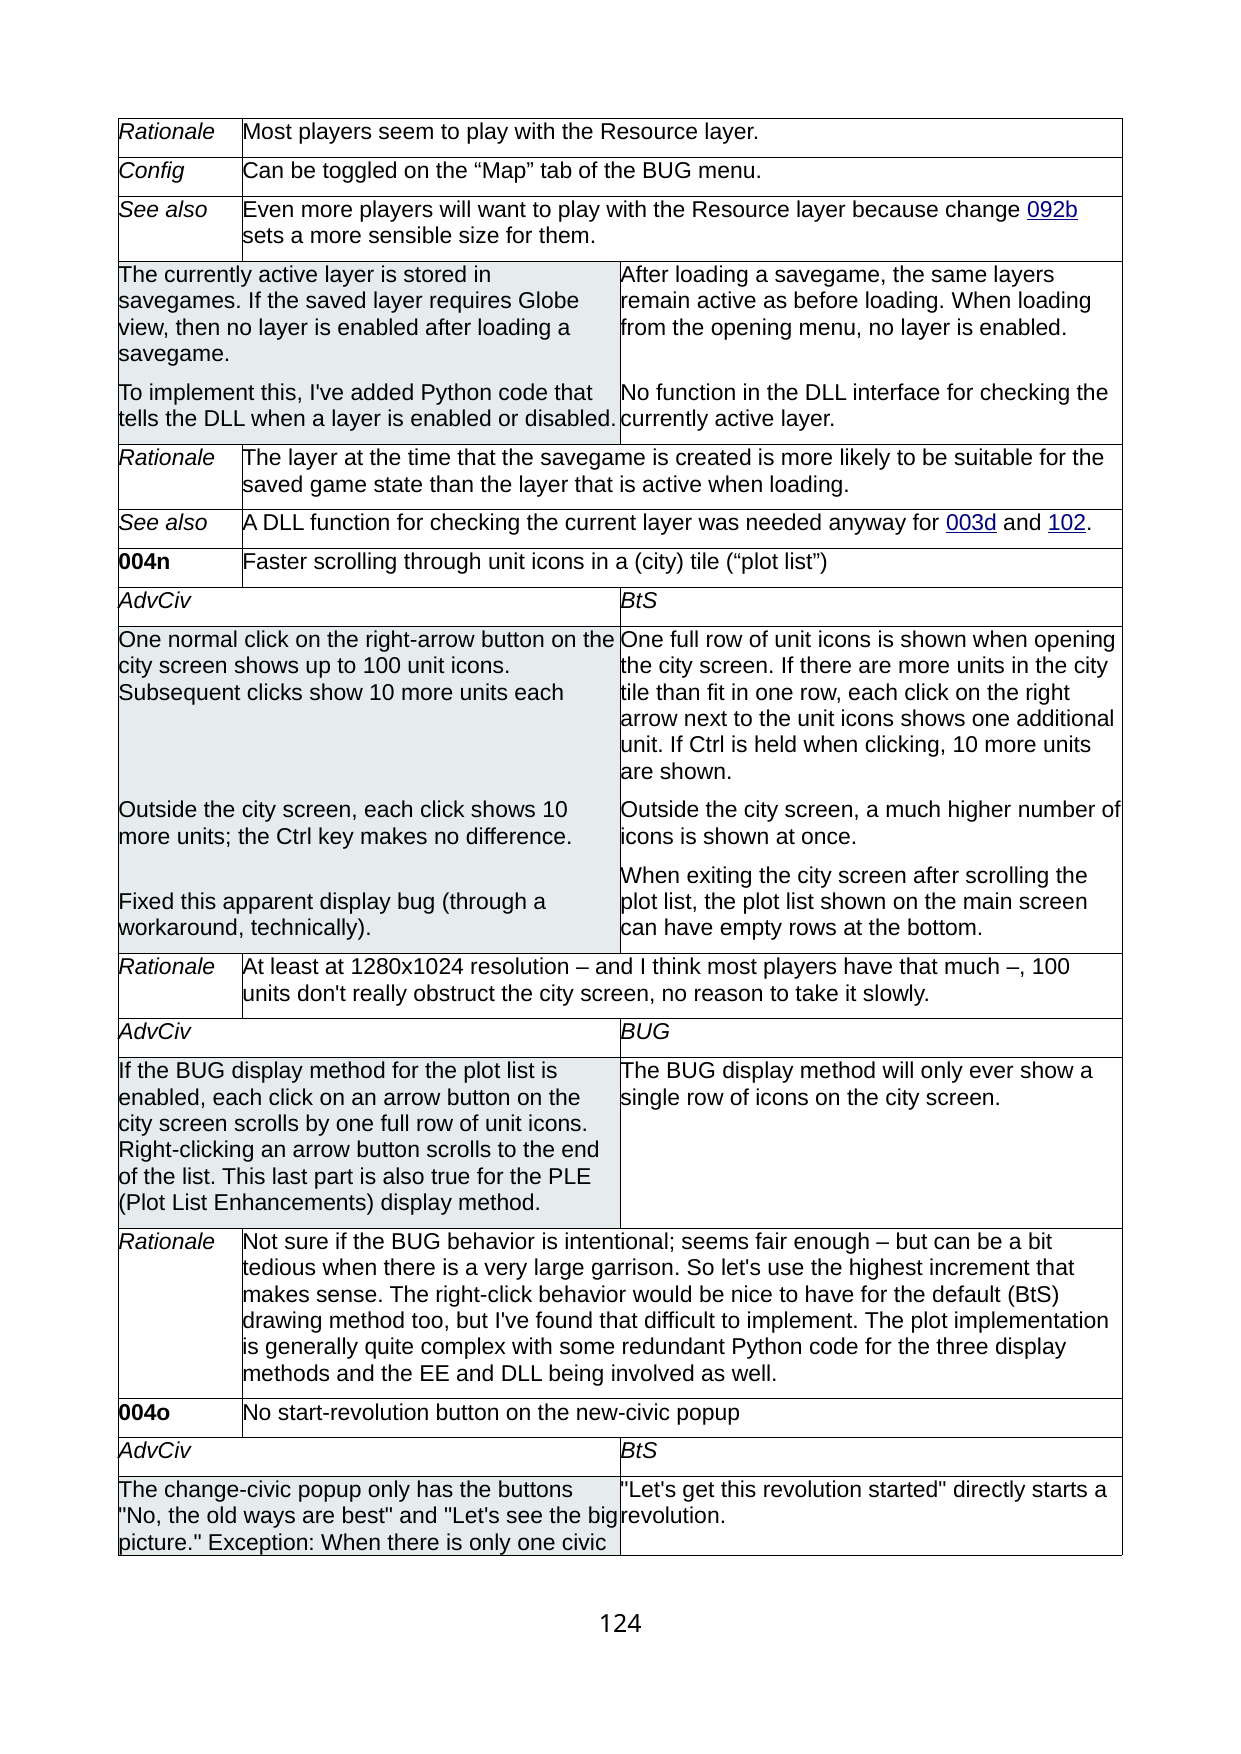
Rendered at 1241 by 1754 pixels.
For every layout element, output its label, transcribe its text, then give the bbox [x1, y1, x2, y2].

table_cell Not sure if the BUG behavior is intentional; seems fair enough – but can be a bit tedious when there is a very large garrison. So let's use the highest increment that makes sense. The right-click behavior would be nice to have for the default (BtS) drawing method too, but I've found that difficult to implement. The plot implementation is generally quite complex with some redundant Python code for the three display methods and the EE and DLL being involved as well. [243, 1229, 1122, 1398]
table_cell One normal click on the right-arrow button on the city screen shows up to 100 unit icons. Subsequent clicks show 10 more units each Outside the city screen, each click shows 10 more units; the Ctrl key makes no difference. Fixed this apparent display bug (through a workaround, technically). [119, 627, 620, 953]
table_cell Can be toggled on the “Map” tab of the BUG menu. [243, 158, 1122, 196]
table_cell Config [119, 158, 242, 196]
table_cell No start-revolution button on the new-civic popup [243, 1399, 1122, 1437]
table_cell See also [119, 197, 242, 261]
table_cell Faster scrolling through unit icons in a (city) tile (“plot list”) [243, 549, 1122, 587]
table_cell The BUG display method will only ever show a single row of icons on the city screen. [621, 1058, 1122, 1228]
table_cell The layer at the time that the savegame is created is more likely to be suitable for the saved game state than the layer that is active when loading. [243, 445, 1122, 509]
table_cell AdvCiv [119, 588, 620, 626]
table_cell Rationale [119, 119, 242, 157]
table_cell Rationale [119, 954, 242, 1018]
table_cell AdvCiv [119, 1019, 620, 1057]
table_cell A DLL function for checking the current layer was needed anyway for 003d and 102. [243, 510, 1122, 548]
table_cell BUG [621, 1019, 1122, 1057]
table_cell 004o [119, 1399, 242, 1437]
table_cell Most players seem to play with the Resource layer. [243, 119, 1122, 157]
table_cell Even more players will want to play with the Resource layer because change 092b sets a more sensible size for them. [243, 197, 1122, 261]
table_cell After loading a savegame, the same layers remain active as before loading. When loading from the opening menu, no layer is enabled. No function in the DLL interface for checking the currently active layer. [621, 262, 1122, 444]
table_cell AdvCiv [119, 1438, 620, 1476]
table_cell Rationale [119, 445, 242, 509]
table_cell The change-civic popup only has the buttons "No, the old ways are best" and "Let's see the big picture." Exception: When there is only one civic [119, 1477, 620, 1555]
table_cell Rationale [119, 1229, 242, 1398]
table_cell 004n [119, 549, 242, 587]
table_cell BtS [621, 588, 1122, 626]
table_cell "Let's get this revolution started" directly starts a revolution. [621, 1477, 1122, 1555]
table_cell At least at 1280x1024 resolution – and I think most players have that much –, 100 units don't really obstruct the city screen, no reason to take it slowly. [243, 954, 1122, 1018]
table_cell See also [119, 510, 242, 548]
table_cell BtS [621, 1438, 1122, 1476]
table_cell If the BUG display method for the plot list is enabled, each click on an arrow button on the city screen scrolls by one full row of unit icons. Right-clicking an arrow button scrolls to the end of the list. This last part is also true for the PLE (Plot List Enhancements) display method. [119, 1058, 620, 1228]
table_cell One full row of unit icons is shown when opening the city screen. If there are more units in the city tile than fit in one row, each click on the right arrow next to the unit icons shows one additional unit. If Ctrl is held when clicking, 10 more units are shown. Outside the city screen, a much higher number of icons is shown at once. When exiting the city screen after scrolling the plot list, the plot list shown on the main screen can have empty rows at the bottom. [621, 627, 1122, 953]
table_cell The currently active layer is stored in savegames. If the saved layer requires Globe view, then no layer is enabled after loading a savegame. To implement this, I've added Python code that tells the DLL when a layer is enabled or disabled. [119, 262, 620, 444]
